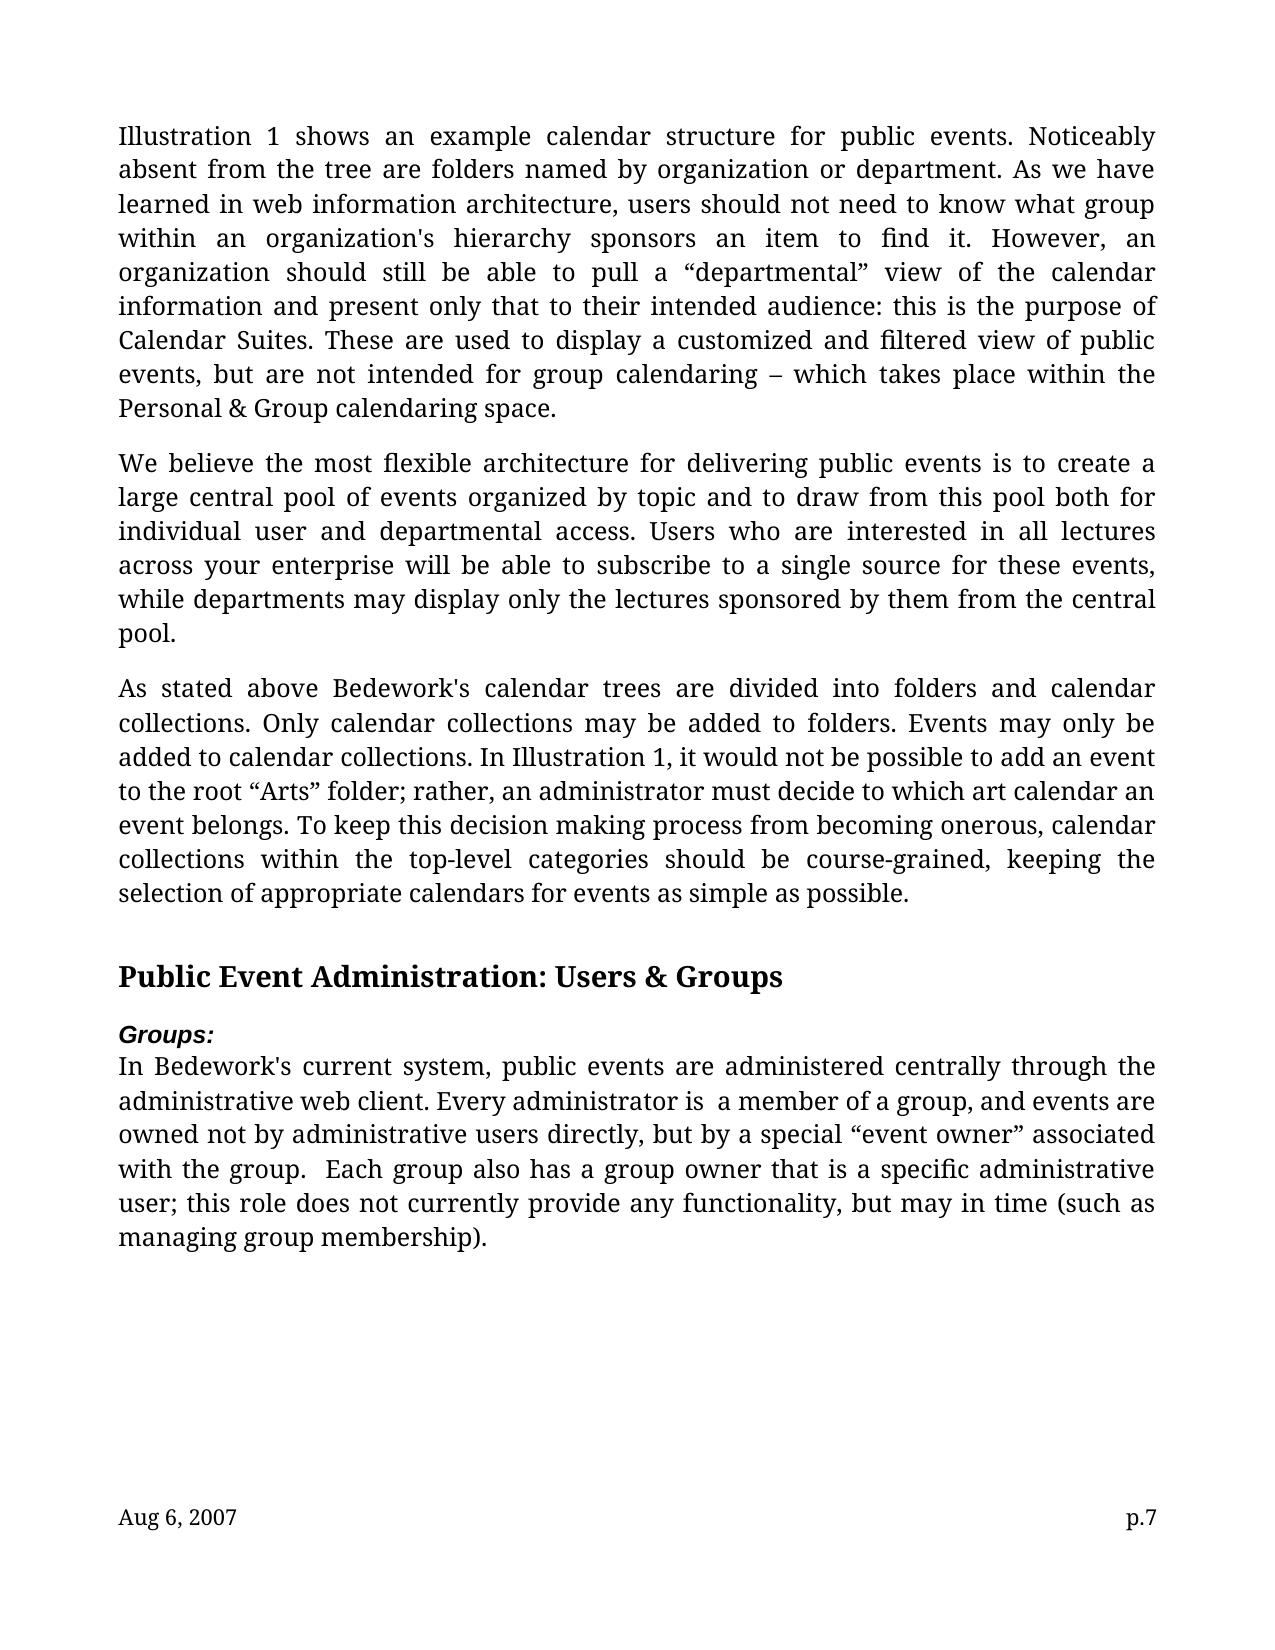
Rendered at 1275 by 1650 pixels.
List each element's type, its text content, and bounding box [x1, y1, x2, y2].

text We believe the most flexible architecture for delivering public events is to create a large central pool of events organized by topic and to draw from this pool both for individual user and departmental access. Users who are interested in all lectures across your enterprise will be able to subscribe to a single source for these events, while departments may display only the lectures sponsored by them from the central pool. [118, 446, 1157, 650]
text As stated above Bedework's calendar trees are divided into folders and calendar collections. Only calendar collections may be added to folders. Events may only be added to calendar collections. In Illustration 1, it would not be possible to add an event to the root “Arts” folder; rather, an administrator must decide to which art calendar an event belongs. To keep this decision making process from becoming onerous, calendar collections within the top-level categories should be course-grained, keeping the selection of appropriate calendars for events as simple as possible. [118, 671, 1157, 909]
subtitle Groups: [118, 1021, 1157, 1049]
subtitle Public Event Administration: Users & Groups [118, 956, 1157, 996]
text Illustration 1 shows an example calendar structure for public events. Noticeably absent from the tree are folders named by organization or department. As we have learned in web information architecture, users should not need to know what group within an organization's hierarchy sponsors an item to find it. However, an organization should still be able to pull a “departmental” view of the calendar information and present only that to their intended audience: this is the purpose of Calendar Suites. These are used to display a customized and filtered view of public events, but are not intended for group calendaring – which takes place within the Personal & Group calendaring space. [118, 118, 1157, 425]
text In Bedework's current system, public events are administered centrally through the administrative web client. Every administrator is a member of a group, and events are owned not by administrative users directly, but by a special “event owner” associated with the group. Each group also has a group owner that is a specific administrative user; this role does not currently provide any functionality, but may in time (such as managing group membership). [118, 1049, 1157, 1253]
